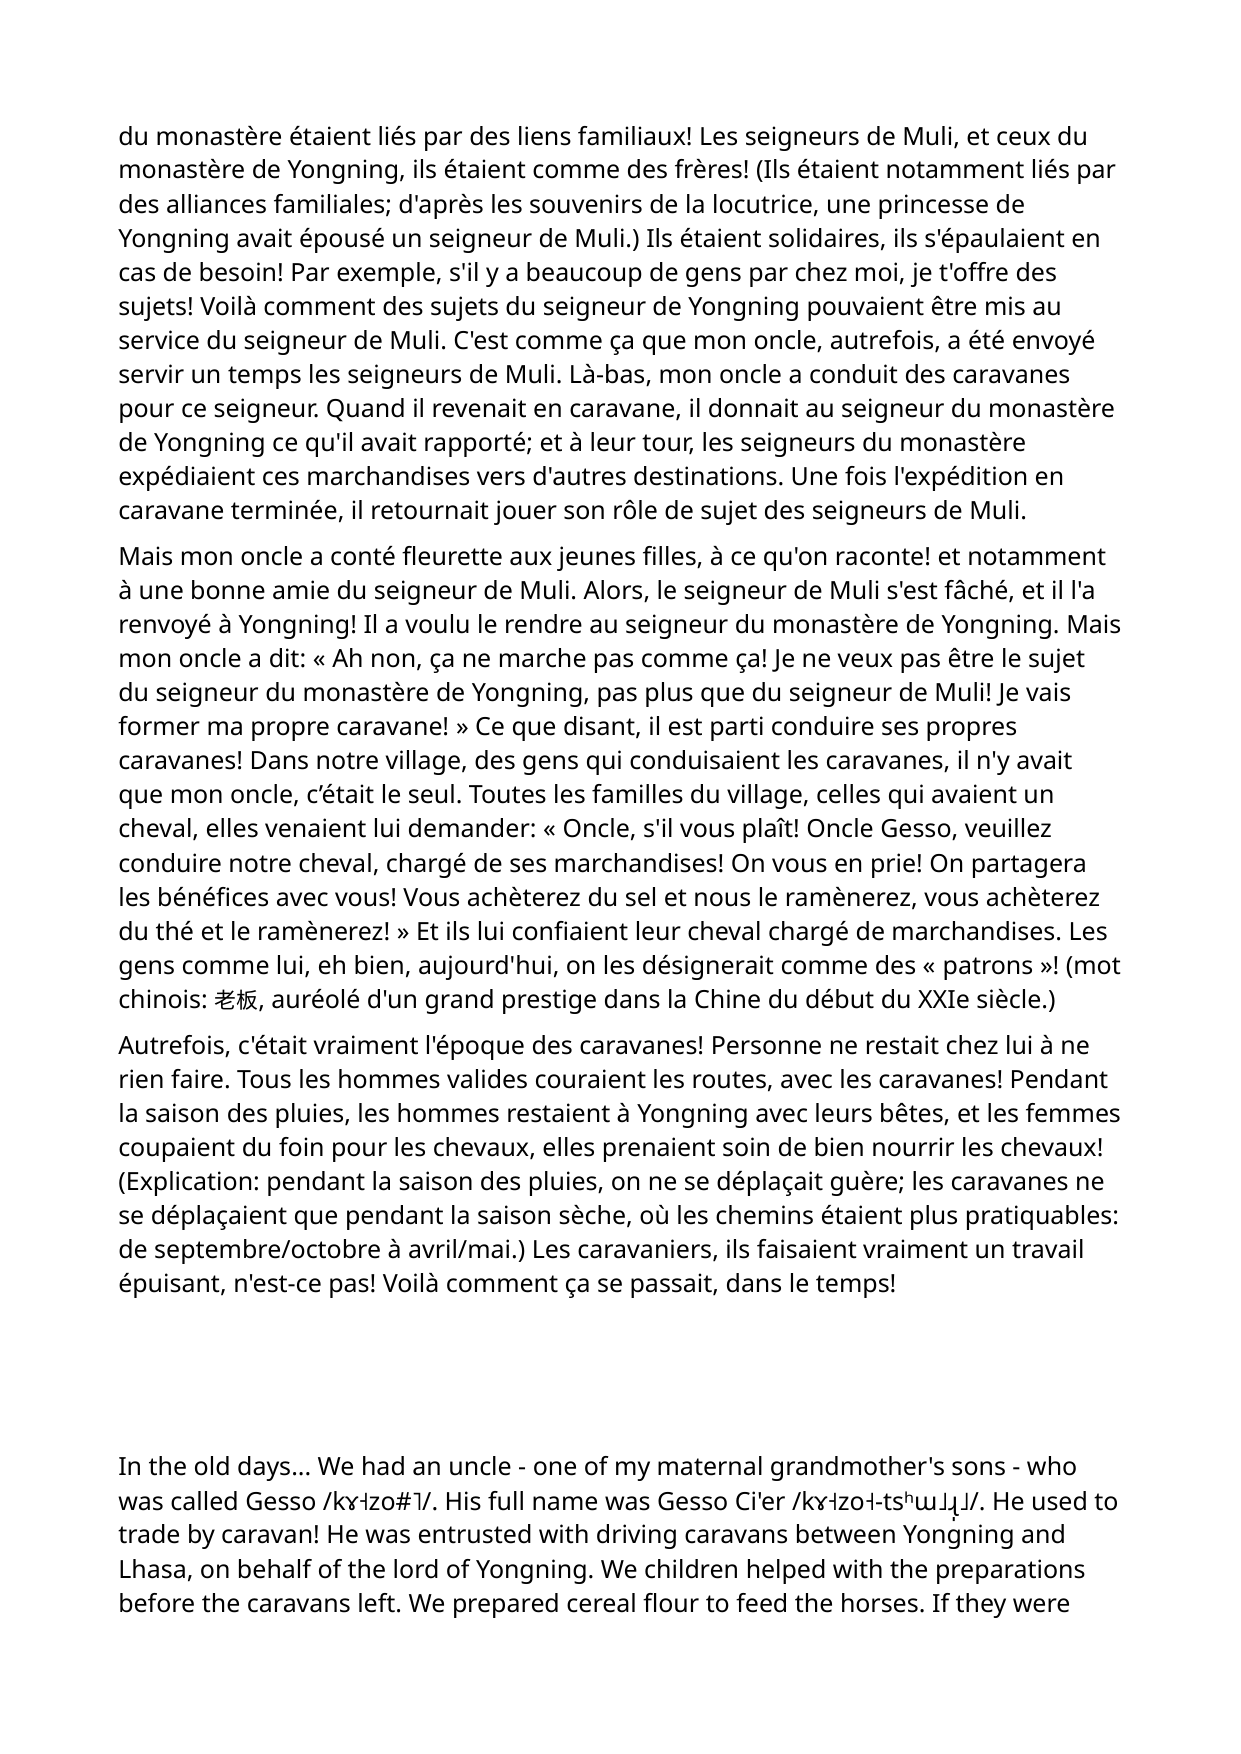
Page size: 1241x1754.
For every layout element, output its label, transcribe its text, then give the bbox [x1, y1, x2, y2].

text Autrefois, c'était vraiment l'époque des caravanes! Personne ne restait chez lui à ne rien faire. Tous les hommes valides couraient les routes, avec les caravanes! Pendant la saison des pluies, les hommes restaient à Yongning avec leurs bêtes, et les femmes coupaient du foin pour les chevaux, elles prenaient soin de bien nourrir les chevaux! (Explication: pendant la saison des pluies, on ne se déplaçait guère; les caravanes ne se déplaçaient que pendant la saison sèche, où les chemins étaient plus pratiquables: de septembre/octobre à avril/mai.) Les caravaniers, ils faisaient vraiment un travail épuisant, n'est-ce pas! Voilà comment ça se passait, dans le temps! [118, 1027, 1122, 1300]
text Mais mon oncle a conté fleurette aux jeunes filles, à ce qu'on raconte! et notamment à une bonne amie du seigneur de Muli. Alors, le seigneur de Muli s'est fâché, et il l'a renvoyé à Yongning! Il a voulu le rendre au seigneur du monastère de Yongning. Mais mon oncle a dit: « Ah non, ça ne marche pas comme ça! Je ne veux pas être le sujet du seigneur du monastère de Yongning, pas plus que du seigneur de Muli! Je vais former ma propre caravane! » Ce que disant, il est parti conduire ses propres caravanes! Dans notre village, des gens qui conduisaient les caravanes, il n'y avait que mon oncle, c’était le seul. Toutes les familles du village, celles qui avaient un cheval, elles venaient lui demander: « Oncle, s'il vous plaît! Oncle Gesso, veuillez conduire notre cheval, chargé de ses marchandises! On vous en prie! On partagera les bénéfices avec vous! Vous achèterez du sel et nous le ramènerez, vous achèterez du thé et le ramènerez! » Et ils lui confiaient leur cheval chargé de marchandises. Les gens comme lui, eh bien, aujourd'hui, on les désignerait comme des « patrons »! (mot chinois: 老板, auréolé d'un grand prestige dans la Chine du début du XXIe siècle.) [118, 539, 1122, 1016]
text In the old days... We had an uncle - one of my maternal grandmother's sons - who was called Gesso /kɤ˧zo#˥/. His full name was Gesso Ci'er /kɤ˧zo˧-tsʰɯ˩ɻ̩˩/. He used to trade by caravan! He was entrusted with driving caravans between Yongning and Lhasa, on behalf of the lord of Yongning. We children helped with the preparations before the caravans left. We prepared cereal flour to feed the horses. If they were [118, 1449, 1122, 1619]
text du monastère étaient liés par des liens familiaux! Les seigneurs de Muli, et ceux du monastère de Yongning, ils étaient comme des frères! (Ils étaient notamment liés par des alliances familiales; d'après les souvenirs de la locutrice, une princesse de Yongning avait épousé un seigneur de Muli.) Ils étaient solidaires, ils s'épaulaient en cas de besoin! Par exemple, s'il y a beaucoup de gens par chez moi, je t'offre des sujets! Voilà comment des sujets du seigneur de Yongning pouvaient être mis au service du seigneur de Muli. C'est comme ça que mon oncle, autrefois, a été envoyé servir un temps les seigneurs de Muli. Là-bas, mon oncle a conduit des caravanes pour ce seigneur. Quand il revenait en caravane, il donnait au seigneur du monastère de Yongning ce qu'il avait rapporté; et à leur tour, les seigneurs du monastère expédiaient ces marchandises vers d'autres destinations. Une fois l'expédition en caravane terminée, il retournait jouer son rôle de sujet des seigneurs de Muli. [118, 118, 1122, 527]
